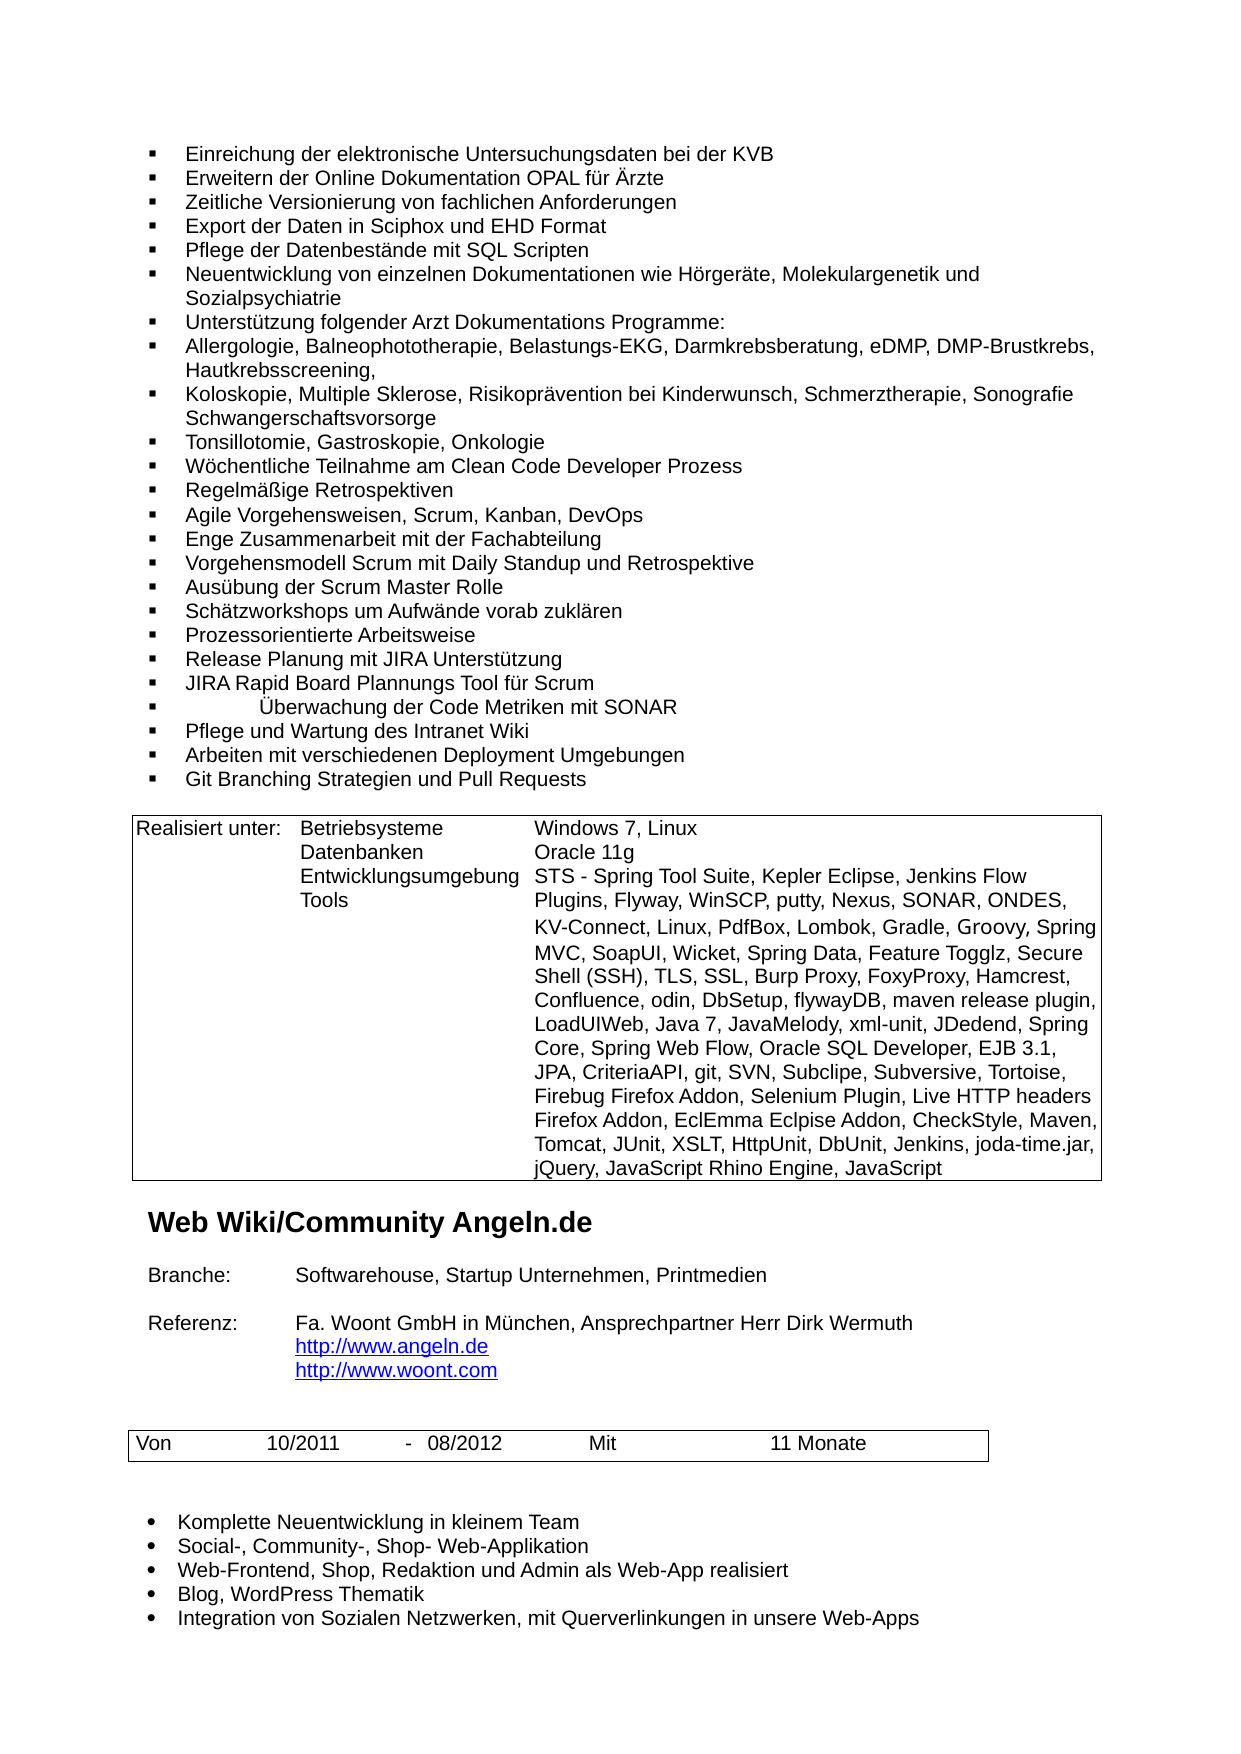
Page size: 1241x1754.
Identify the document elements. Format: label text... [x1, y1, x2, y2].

text http://www.woont.com [221, 1358, 1110, 1382]
list Koloskopie, Multiple Sklerose, Risikoprävention bei Kinderwunsch, Schmerztherapie, Sonografie Schwangerschaftsvorsorge [148, 382, 1110, 430]
list Komplette Neuentwicklung in kleinem Team [148, 1510, 1110, 1534]
list Pflege und Wartung des Intranet Wiki [148, 719, 1110, 743]
list Ausübung der Scrum Master Rolle [148, 574, 1110, 599]
list Arbeiten mit verschiedenen Deployment Umgebungen [148, 743, 1110, 767]
text http://www.angeln.de [221, 1334, 1110, 1358]
list Integration von Sozialen Netzwerken, mit Querverlinkungen in unsere Web-Apps [148, 1606, 1110, 1630]
list Tonsillotomie, Gastroskopie, Onkologie [148, 430, 1110, 454]
table_header Windows 7, Linux Oracle 11g [531, 816, 1101, 864]
list Schätzworkshops um Aufwände vorab zuklären [148, 599, 1110, 623]
list JIRA Rapid Board Plannungs Tool für Scrum [148, 671, 1110, 695]
list Zeitliche Versionierung von fachlichen Anforderungen [148, 190, 1110, 214]
table_header Mit [581, 1431, 762, 1461]
list Export der Daten in Sciphox und EHD Format [148, 214, 1110, 238]
table_header 08/2012 [420, 1431, 581, 1461]
list Allergologie, Balneophototherapie, Belastungs-EKG, Darmkrebsberatung, eDMP, DMP-Brustkrebs, Hautkrebsscreening, [148, 334, 1110, 382]
list Erweitern der Online Dokumentation OPAL für Ärzte [148, 166, 1110, 190]
list Regelmäßige Retrospektiven [148, 478, 1110, 502]
table_header 10/2011 [259, 1431, 398, 1461]
list Überwachung der Code Metriken mit SONAR [148, 695, 1110, 719]
list Neuentwicklung von einzelnen Dokumentationen wie Hörgeräte, Molekulargenetik und Sozialpsychiatrie [148, 262, 1110, 310]
list Enge Zusammenarbeit mit der Fachabteilung [148, 526, 1110, 551]
list Prozessorientierte Arbeitsweise [148, 623, 1110, 647]
list Pflege der Datenbestände mit SQL Scripten [148, 238, 1110, 262]
table_header 11 Monate [763, 1431, 988, 1461]
table_cell STS - Spring Tool Suite, Kepler Eclipse, Jenkins Flow Plugins, Flyway, WinSCP, putty, Nexus, SONAR, ONDES, KV-Connect, Linux, PdfBox, Lombok, Gradle, Groovy, Spring MVC, SoapUI, Wicket, Spring Data, Feature Togglz, Secure Shell (SSH), TLS, SSL, Burp Proxy, FoxyProxy, Hamcrest, Confluence, odin, DbSetup, flywayDB, maven release plugin, LoadUIWeb, Java 7, JavaMelody, xml-unit, JDedend, Spring Core, Spring Web Flow, Oracle SQL Developer, EJB 3.1, JPA, CriteriaAPI, git, SVN, Subclipe, Subversive, Tortoise, Firebug Firefox Addon, Selenium Plugin, Live HTTP headers Firefox Addon, EclEmma Eclpise Addon, CheckStyle, Maven, Tomcat, JUnit, XSLT, HttpUnit, DbUnit, Jenkins, joda-time.jar, jQuery, JavaScript Rhino Engine, JavaScript [531, 864, 1101, 1180]
list Wöchentliche Teilnahme am Clean Code Developer Prozess [148, 454, 1110, 478]
text Referenz: Fa. Woont GmbH in München, Ansprechpartner Herr Dirk Wermuth [148, 1310, 1110, 1334]
text Web Wiki/Community Angeln.de [148, 1205, 1110, 1238]
list Blog, WordPress Thematik [148, 1582, 1110, 1606]
table_header Betriebsysteme Datenbanken [297, 816, 531, 864]
table_header - [398, 1431, 420, 1461]
text Branche: Softwarehouse, Startup Unternehmen, Printmedien [148, 1262, 1110, 1286]
list Einreichung der elektronische Untersuchungsdaten bei der KVB [148, 142, 1110, 166]
list Agile Vorgehensweisen, Scrum, Kanban, DevOps [148, 502, 1110, 526]
list Git Branching Strategien und Pull Requests [148, 767, 1110, 791]
table_cell Entwicklungsumgebung Tools [297, 864, 531, 1180]
table_header Von [129, 1431, 259, 1461]
list Social-, Community-, Shop- Web-Applikation [148, 1534, 1110, 1558]
list Vorgehensmodell Scrum mit Daily Standup und Retrospektive [148, 551, 1110, 574]
list Web-Frontend, Shop, Redaktion und Admin als Web-App realisiert [148, 1558, 1110, 1582]
table_header Realisiert unter: [133, 816, 297, 864]
table_cell [133, 864, 297, 1180]
list Unterstützung folgender Arzt Dokumentations Programme: [148, 310, 1110, 334]
list Release Planung mit JIRA Unterstützung [148, 647, 1110, 671]
